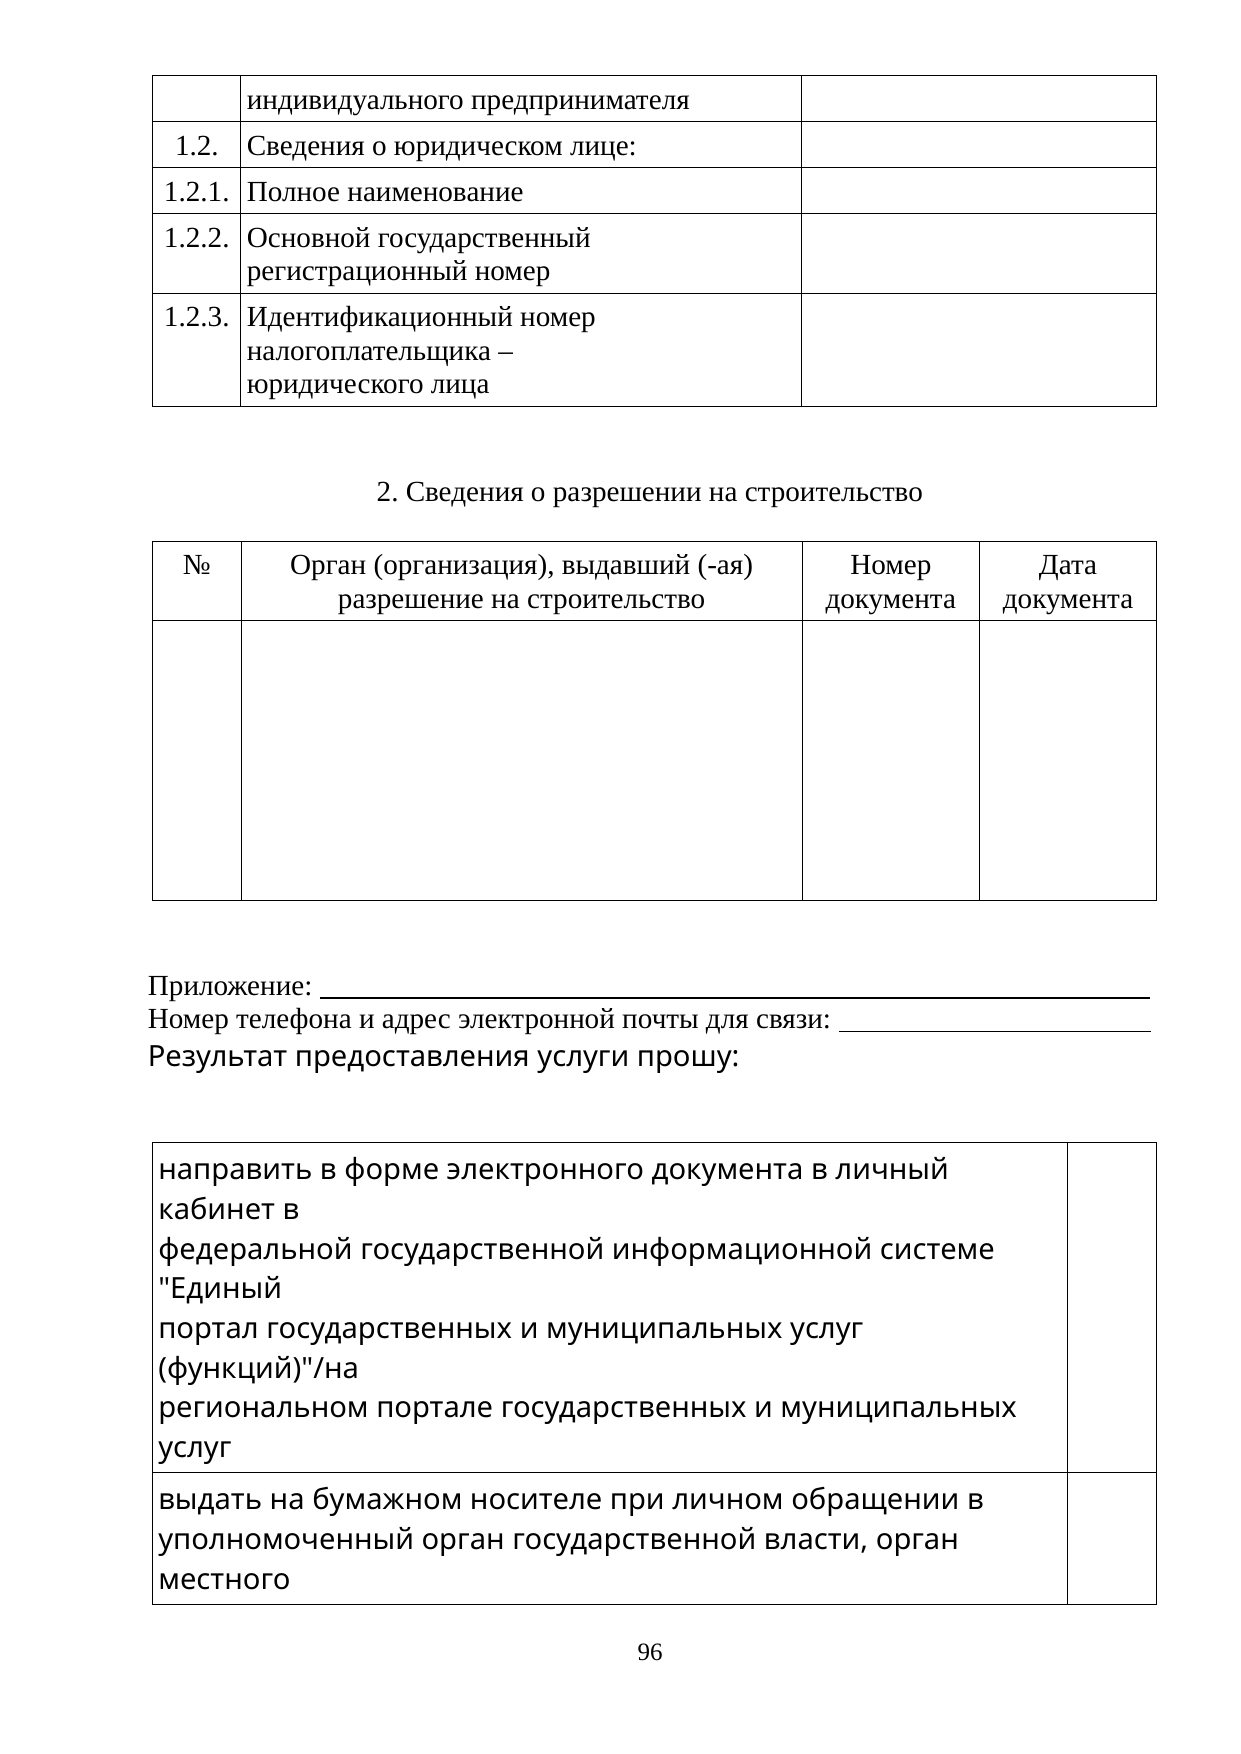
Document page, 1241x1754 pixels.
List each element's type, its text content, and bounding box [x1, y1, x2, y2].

table_cell Основной государственный регистрационный номер [241, 214, 801, 293]
table_cell [802, 168, 1156, 213]
table_cell 1.2. [153, 122, 240, 167]
table_cell [802, 214, 1156, 293]
table_cell [802, 76, 1156, 121]
table_cell [803, 621, 979, 900]
text Результат предоставления услуги прошу: [148, 1035, 1152, 1075]
text Номер телефона и адрес электронной почты для связи: [148, 1002, 1152, 1035]
table_cell [153, 621, 241, 900]
table_header Орган (организация), выдавший (-ая) разрешение на строительство [242, 542, 802, 620]
table_cell индивидуального предпринимателя [241, 76, 801, 121]
table_cell [153, 76, 240, 121]
table_cell 1.2.2. [153, 214, 240, 293]
table_cell [802, 122, 1156, 167]
text Приложение: [148, 968, 1152, 1002]
table_cell Полное наименование [241, 168, 801, 213]
table_cell 1.2.1. [153, 168, 240, 213]
table_cell 1.2.3. [153, 294, 240, 406]
table_cell [1068, 1473, 1156, 1603]
table_cell [802, 294, 1156, 406]
table_header направить в форме электронного документа в личный кабинет в федеральной государственной информационной системе "Единый портал государственных и муниципальных услуг (функций)"/на региональном портале государственных и муниципальных услуг [153, 1143, 1067, 1472]
table_header Номер документа [803, 542, 979, 620]
table_cell [242, 621, 802, 900]
table_cell выдать на бумажном носителе при личном обращении в уполномоченный орган государственной власти, орган местного [153, 1473, 1067, 1603]
text 2. Сведения о разрешении на строительство [148, 474, 1152, 507]
table_cell Сведения о юридическом лице: [241, 122, 801, 167]
table_header № [153, 542, 241, 620]
table_cell [980, 621, 1156, 900]
table_cell Идентификационный номер налогоплательщика – юридического лица [241, 294, 801, 406]
table_header Дата документа [980, 542, 1156, 620]
table_header [1068, 1143, 1156, 1472]
